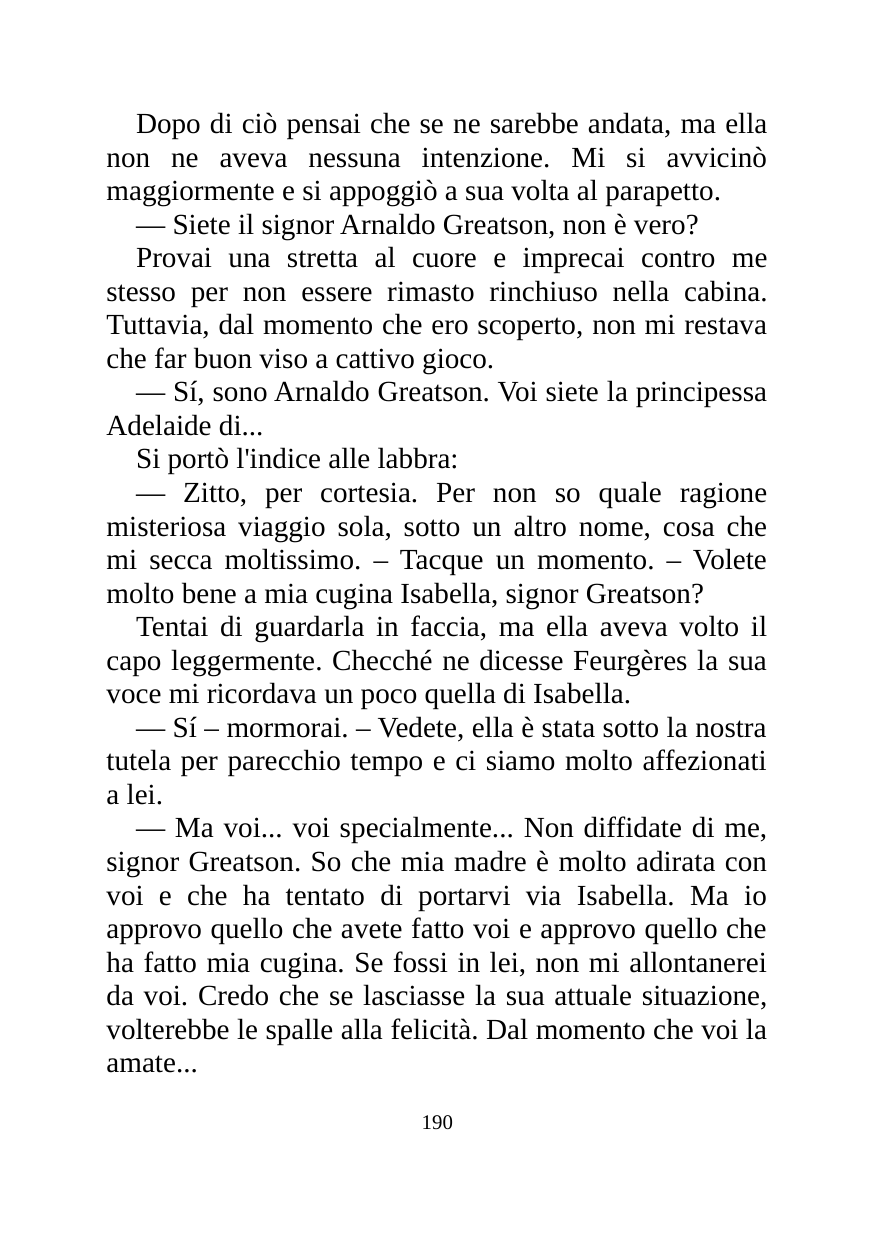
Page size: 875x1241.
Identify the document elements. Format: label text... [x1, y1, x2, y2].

text Provai una stretta al cuore e imprecai contro me stesso per non essere rimasto rinchiuso nella cabina. Tuttavia, dal momento che ero scoperto, non mi restava che far buon viso a cattivo gioco. [106, 240, 768, 374]
text Si portò l'indice alle labbra: [106, 442, 768, 475]
text — Zitto, per cortesia. Per non so quale ragione misteriosa viaggio sola, sotto un altro nome, cosa che mi secca moltissimo. – Tacque un momento. – Volete molto bene a mia cugina Isabella, signor Greatson? [106, 475, 768, 609]
text — Ma voi... voi specialmente... Non diffidate di me, signor Greatson. So che mia madre è molto adirata con voi e che ha tentato di portarvi via Isabella. Ma io approvo quello che avete fatto voi e approvo quello che ha fatto mia cugina. Se fossi in lei, non mi allontanerei da voi. Credo che se lasciasse la sua attuale situazione, volterebbe le spalle alla felicità. Dal momento che voi la amate... [106, 811, 768, 1079]
text Tentai di guardarla in faccia, ma ella aveva volto il capo leggermente. Checché ne dicesse Feurgères la sua voce mi ricordava un poco quella di Isabella. [106, 609, 768, 710]
text — Siete il signor Arnaldo Greatson, non è vero? [106, 207, 768, 240]
text — Sí – mormorai. – Vedete, ella è stata sotto la nostra tutela per parecchio tempo e ci siamo molto affezionati a lei. [106, 710, 768, 811]
text Dopo di ciò pensai che se ne sarebbe andata, ma ella non ne aveva nessuna intenzione. Mi si avvicinò maggiormente e si appoggiò a sua volta al parapetto. [106, 106, 768, 207]
text — Sí, sono Arnaldo Greatson. Voi siete la principessa Adelaide di... [106, 374, 768, 442]
